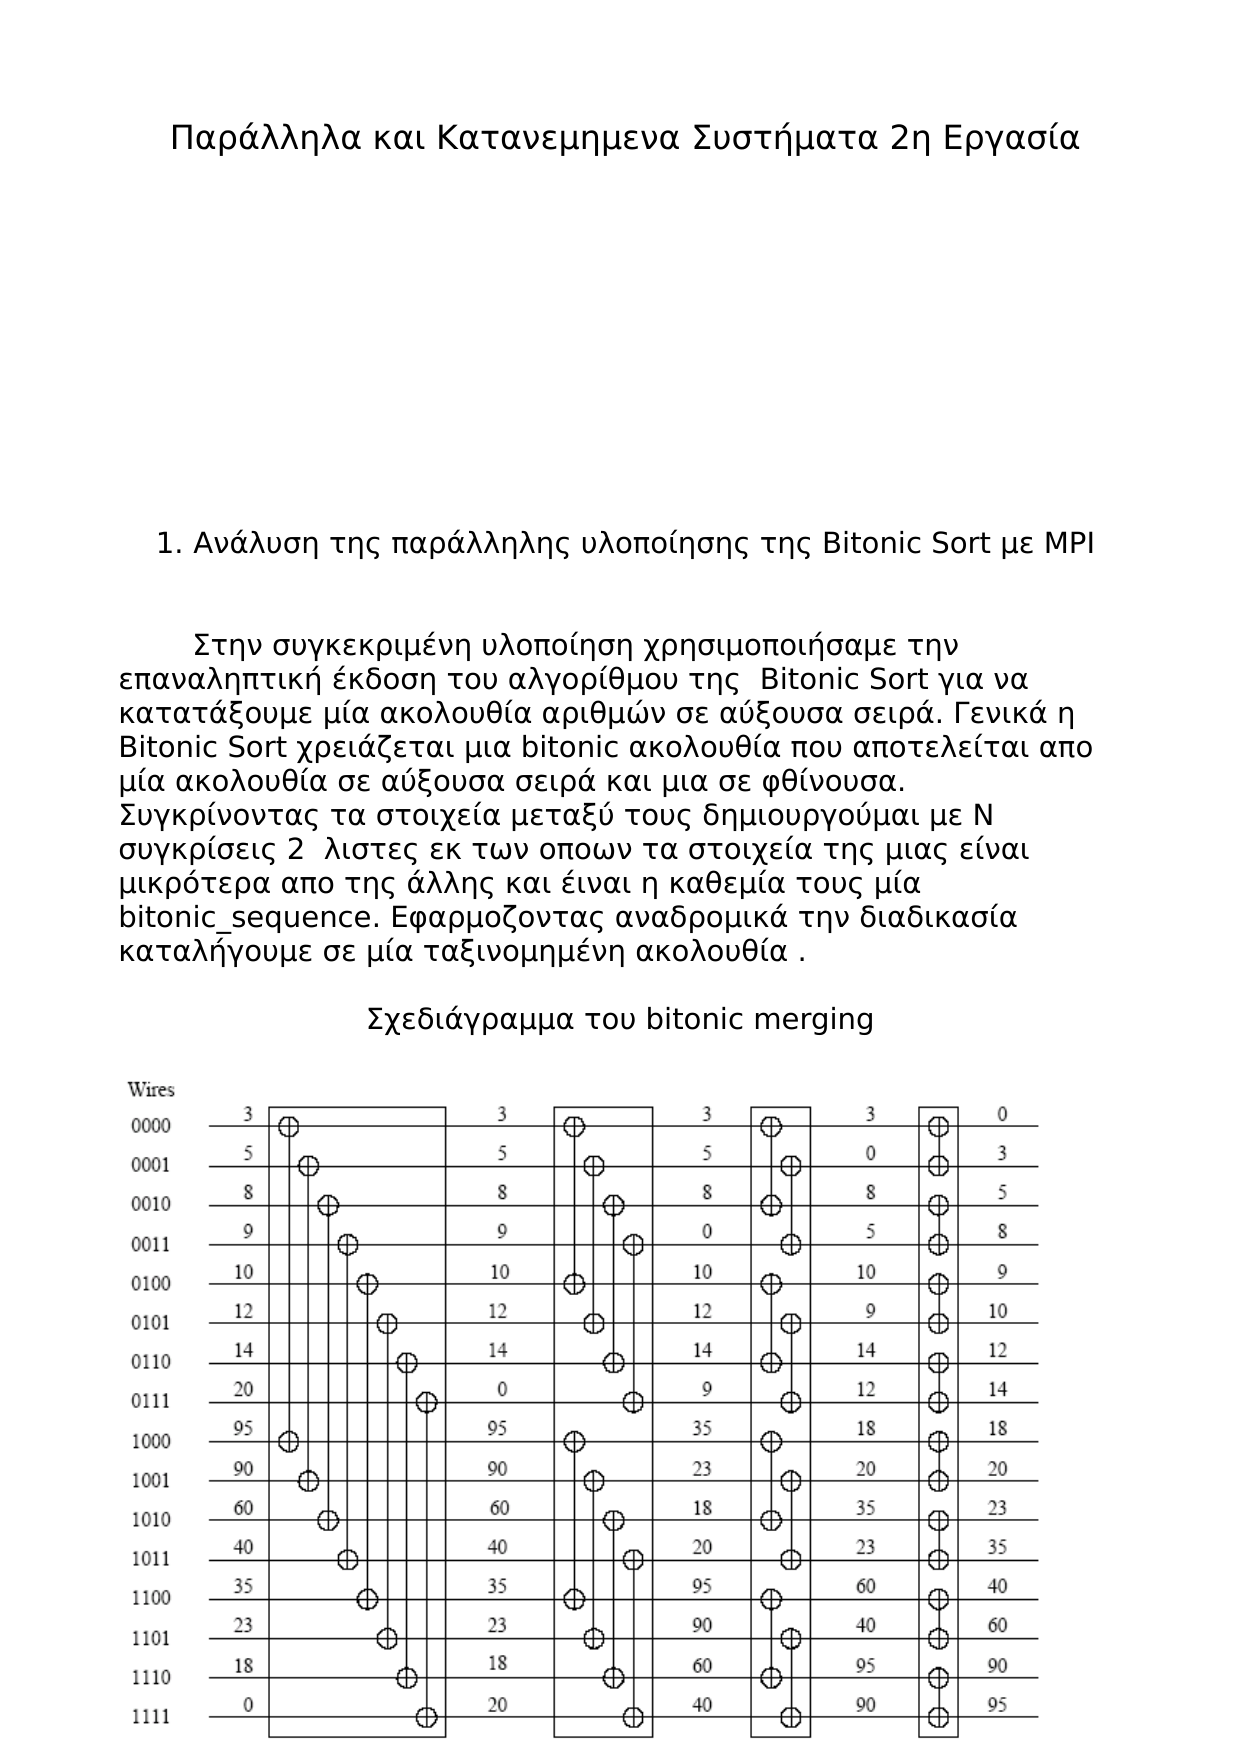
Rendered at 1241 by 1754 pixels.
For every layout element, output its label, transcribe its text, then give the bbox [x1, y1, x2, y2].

text Σχεδιάγραμμα του bitonic merging [118, 1002, 1122, 1036]
text Στην συγκεκριμένη υλοποίηση χρησιμοποιήσαμε την επαναληπτική έκδοση του αλγορίθμου της Bitonic Sort για να κατατάξουμε μία ακολουθία αριθμών σε αύξουσα σειρά. Γενικά η Bitonic Sort χρειάζεται μια bitonic ακολουθία που αποτελείται απο μία ακολουθία σε αύξουσα σειρά και μια σε φθίνουσα. [118, 628, 1122, 798]
list Ανάλυση της παράλληλης υλοποίησης της Bitonic Sort με MPI [156, 527, 1122, 561]
picture [118, 1072, 1056, 1754]
text . [118, 1070, 1122, 1104]
text Συγκρίνοντας τα στοιχεία μεταξύ τους δημιουργούμαι με Ν συγκρίσεις 2 λιστες εκ των οποων τα στοιχεία της μιας είναι μικρότερα απο της άλλης και έιναι η καθεμία τους μία bitonic_sequence. Εφαρμοζοντας αναδρομικά την διαδικασία καταλήγουμε σε μία ταξινομημένη ακολουθία . [118, 798, 1122, 968]
